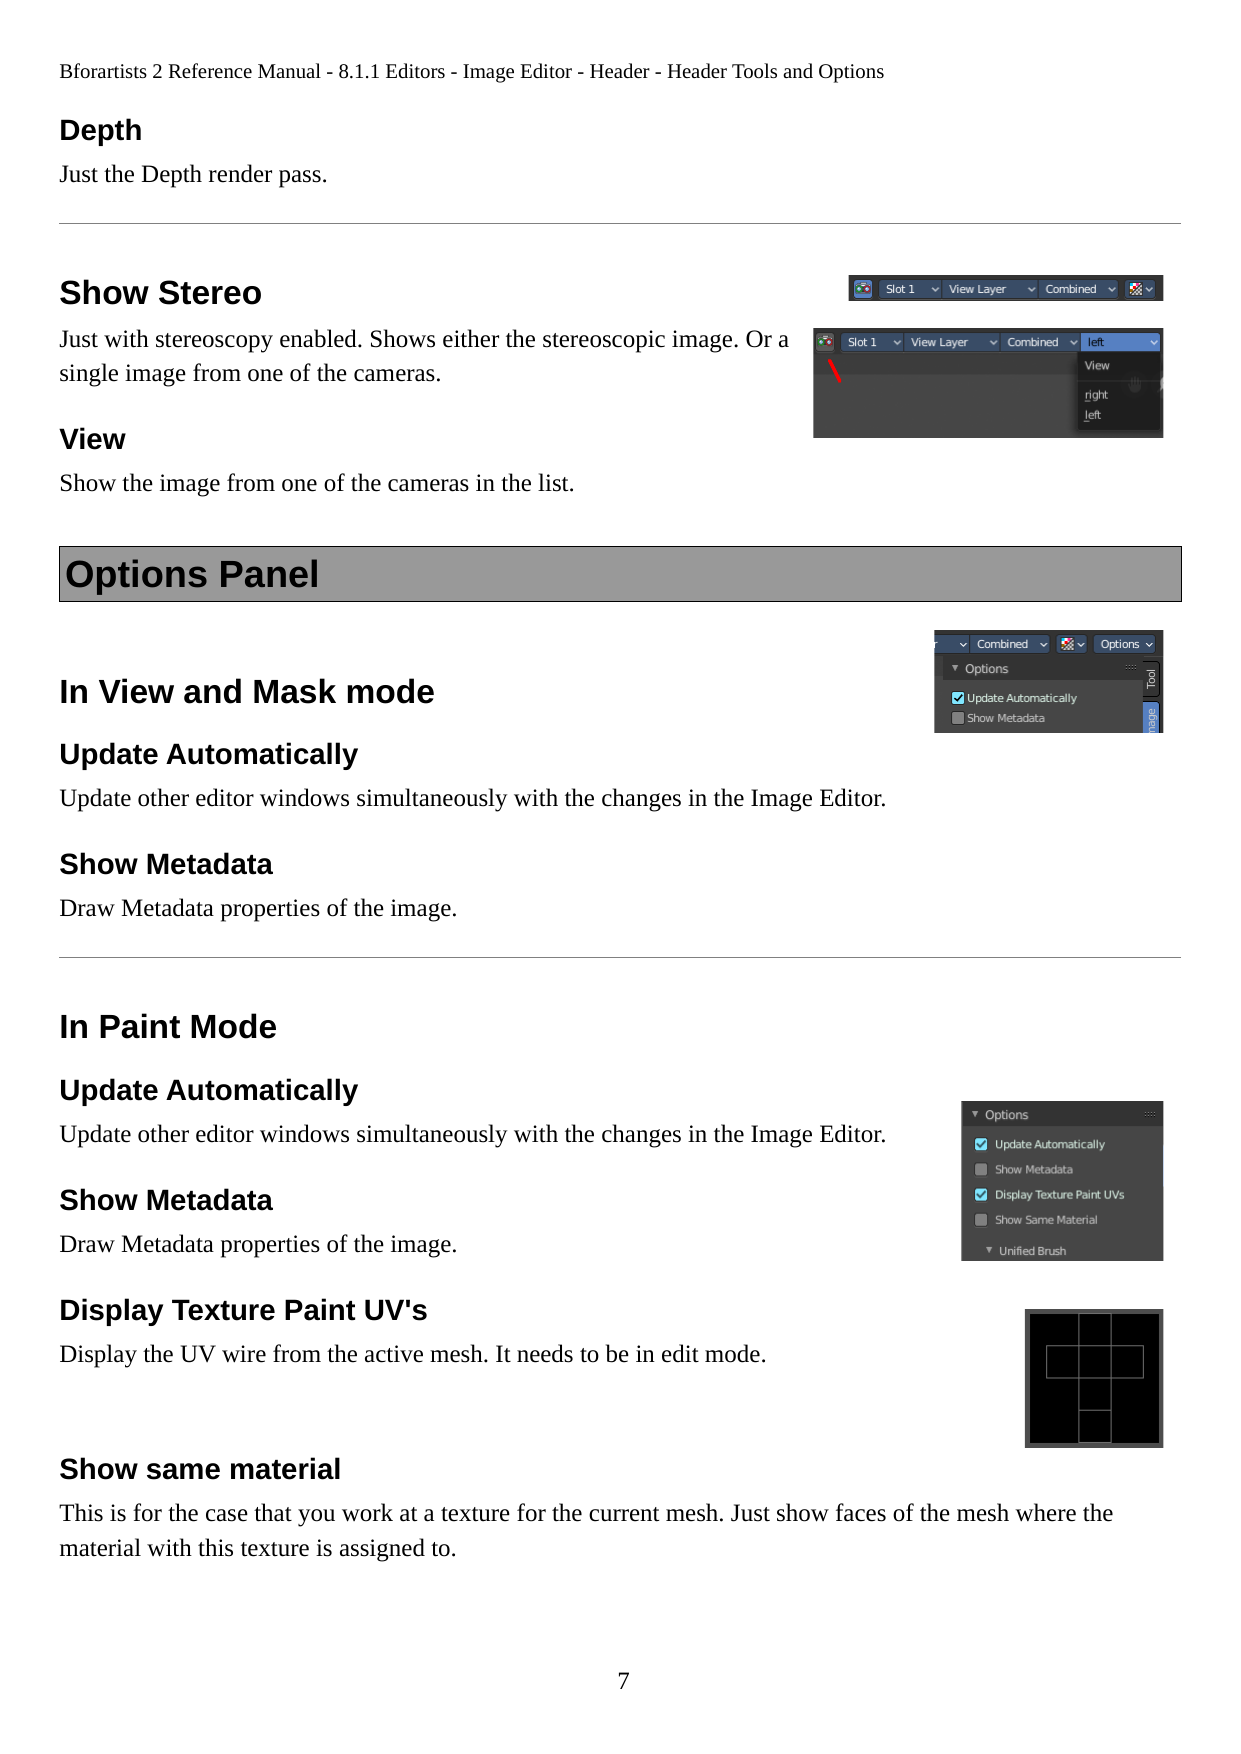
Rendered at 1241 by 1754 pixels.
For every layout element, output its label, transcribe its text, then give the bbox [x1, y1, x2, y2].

subtitle Show Metadata [59, 847, 1181, 881]
subtitle View [59, 422, 1181, 456]
picture [934, 630, 1164, 733]
text Update other editor windows simultaneously with the changes in the Image Editor. [59, 783, 1181, 812]
subtitle Show Stereo [59, 273, 1181, 312]
picture [848, 275, 1164, 301]
table_header Options Panel [60, 547, 1181, 601]
subtitle Display Texture Paint UV's [59, 1293, 1181, 1327]
text Just the Depth render pass. [59, 159, 1181, 188]
picture [961, 1101, 1164, 1261]
subtitle Update Automatically [59, 1073, 1181, 1107]
subtitle Depth [59, 113, 1181, 146]
text Draw Metadata properties of the image. [59, 1229, 961, 1258]
subtitle Update Automatically [59, 737, 1181, 771]
text Display the UV wire from the active mesh. It needs to be in edit mode. [59, 1339, 1024, 1368]
text Show the image from one of the cameras in the list. [59, 468, 1181, 497]
text This is for the case that you work at a texture for the current mesh. Just show faces of the mesh where the material with this texture is assigned to. [59, 1498, 1181, 1561]
subtitle [1164, 1183, 1181, 1217]
text Draw Metadata properties of the image. [59, 893, 1181, 922]
text Just with stereoscopy enabled. Shows either the stereoscopic image. Or a single image from one of the cameras. [59, 324, 1181, 387]
subtitle In Paint Mode [59, 1007, 1181, 1046]
subtitle Show same material [59, 1452, 1181, 1486]
subtitle [1164, 671, 1181, 710]
picture [1024, 1309, 1164, 1448]
text Update other editor windows simultaneously with the changes in the Image Editor. [59, 1119, 961, 1148]
subtitle Show Metadata [59, 1183, 961, 1217]
picture [813, 328, 1164, 438]
subtitle In View and Mask mode [59, 671, 934, 710]
